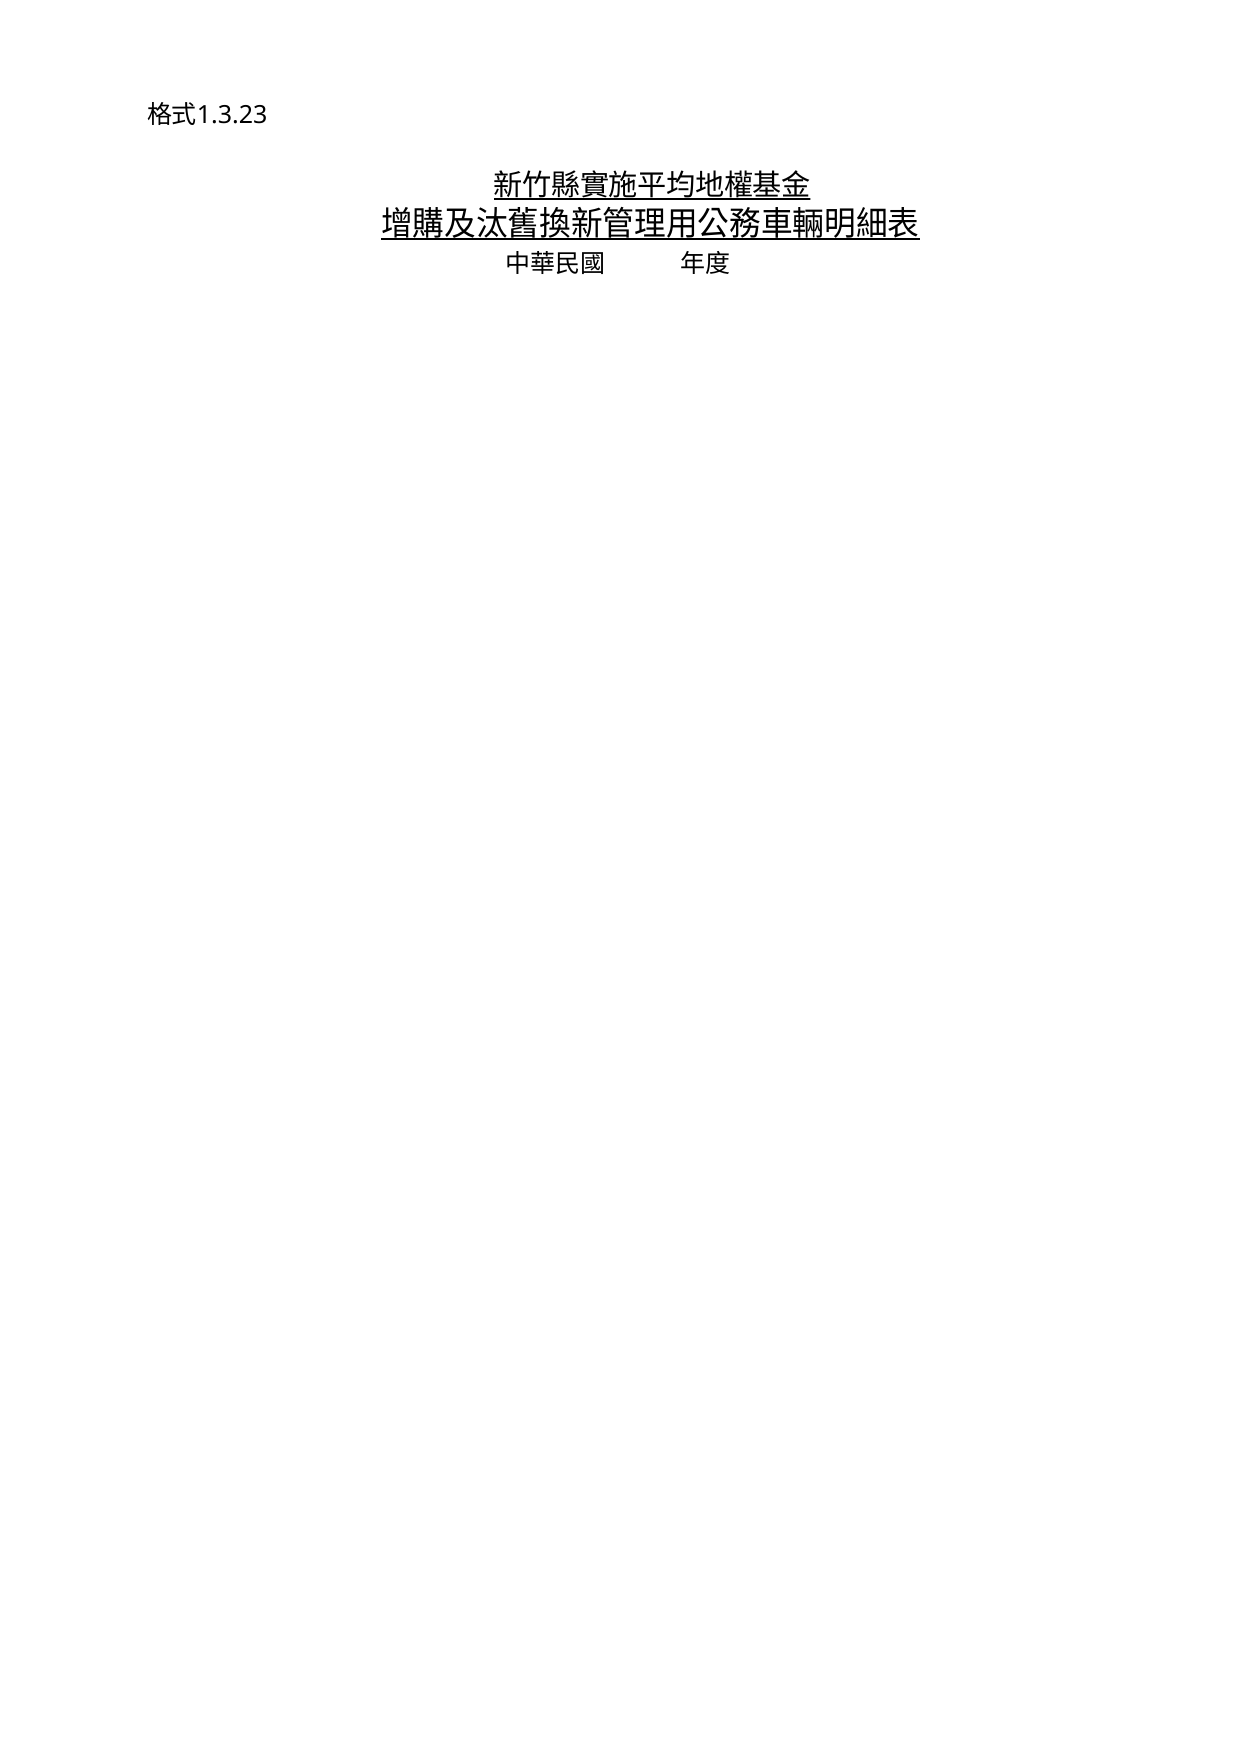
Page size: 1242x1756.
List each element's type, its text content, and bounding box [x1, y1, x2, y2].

text 中華民國 年度 [506, 244, 1112, 280]
text 新竹縣實施平均地權基金 [341, 165, 963, 203]
text 增購及汰舊換新管理用公務車輛明細表 [341, 203, 959, 243]
text 格式1.3.23 [148, 94, 279, 130]
